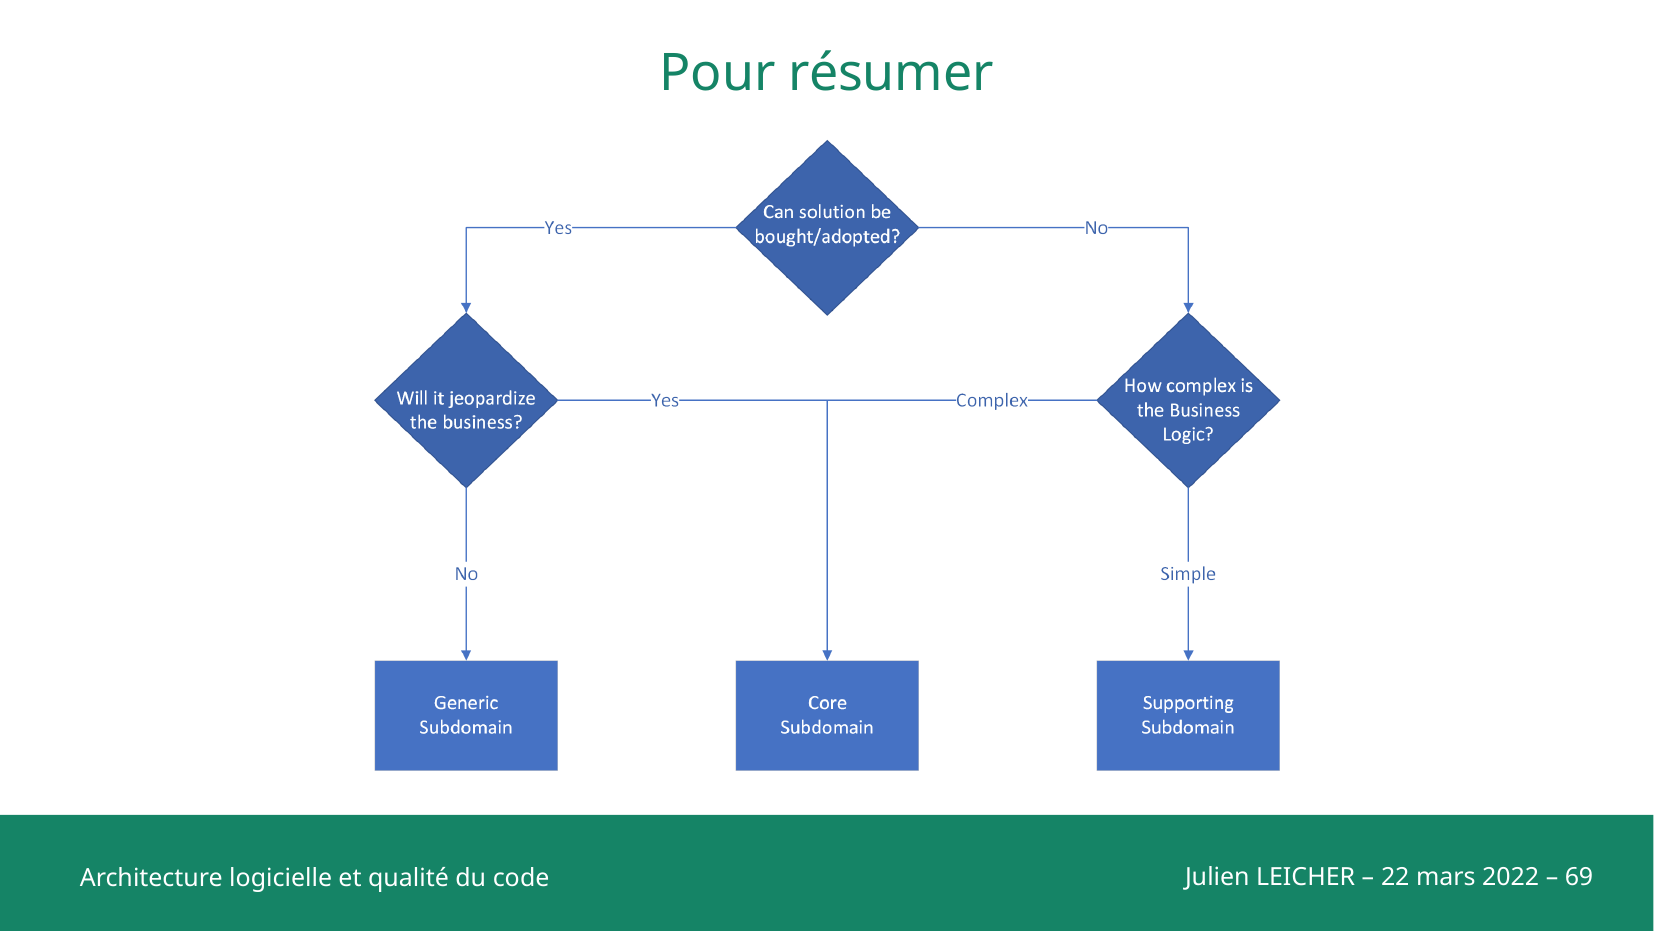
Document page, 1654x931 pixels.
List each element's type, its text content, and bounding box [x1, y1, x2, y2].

text_box Julien LEICHER – 22 mars 2022 – <number> [0, 814, 1654, 931]
text_box Pour résumer [0, 27, 1654, 113]
text_box Architecture logicielle et qualité du code [64, 852, 798, 898]
picture [373, 139, 1281, 814]
